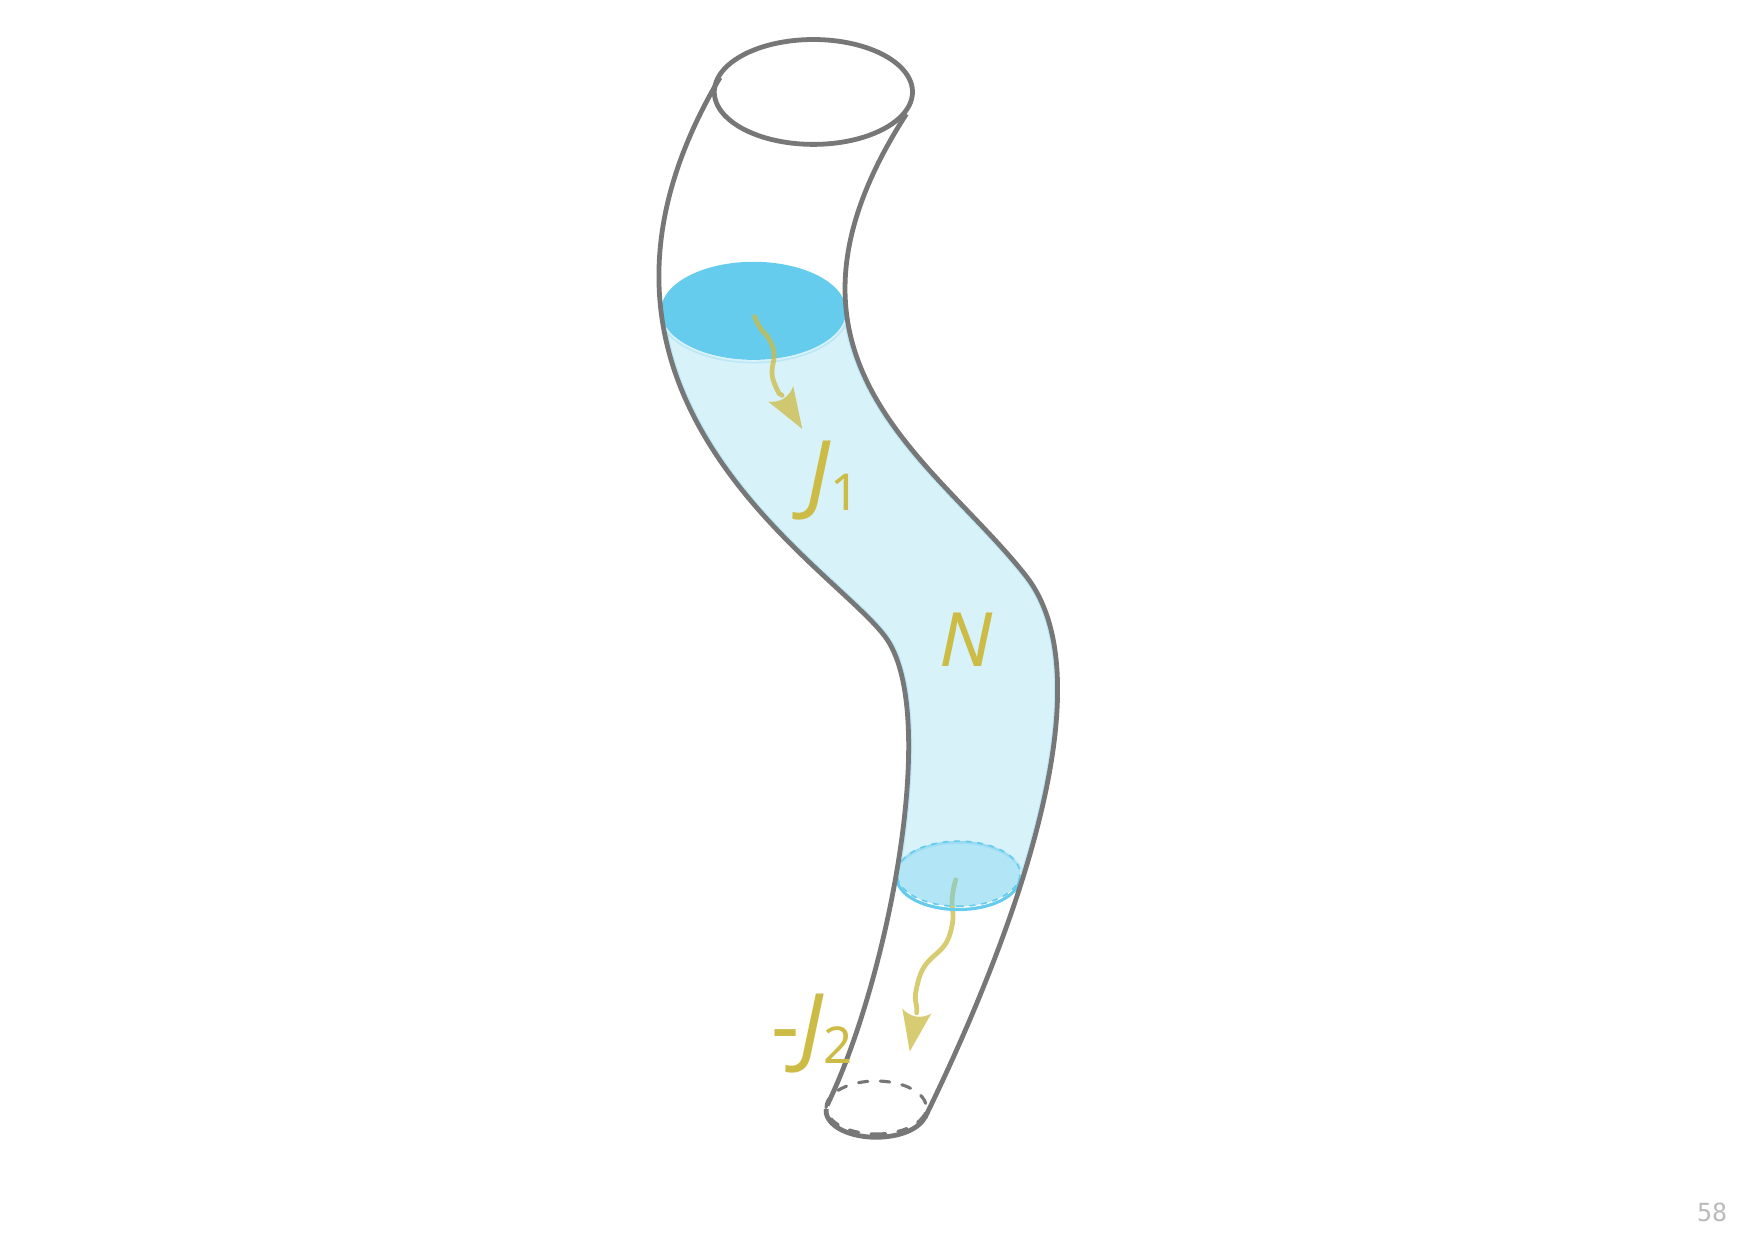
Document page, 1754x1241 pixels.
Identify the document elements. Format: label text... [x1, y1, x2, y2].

text_box N [925, 579, 1014, 670]
text_box J1 [791, 402, 876, 505]
text_box -J2 [756, 955, 871, 1058]
text_box [663, 261, 1055, 907]
